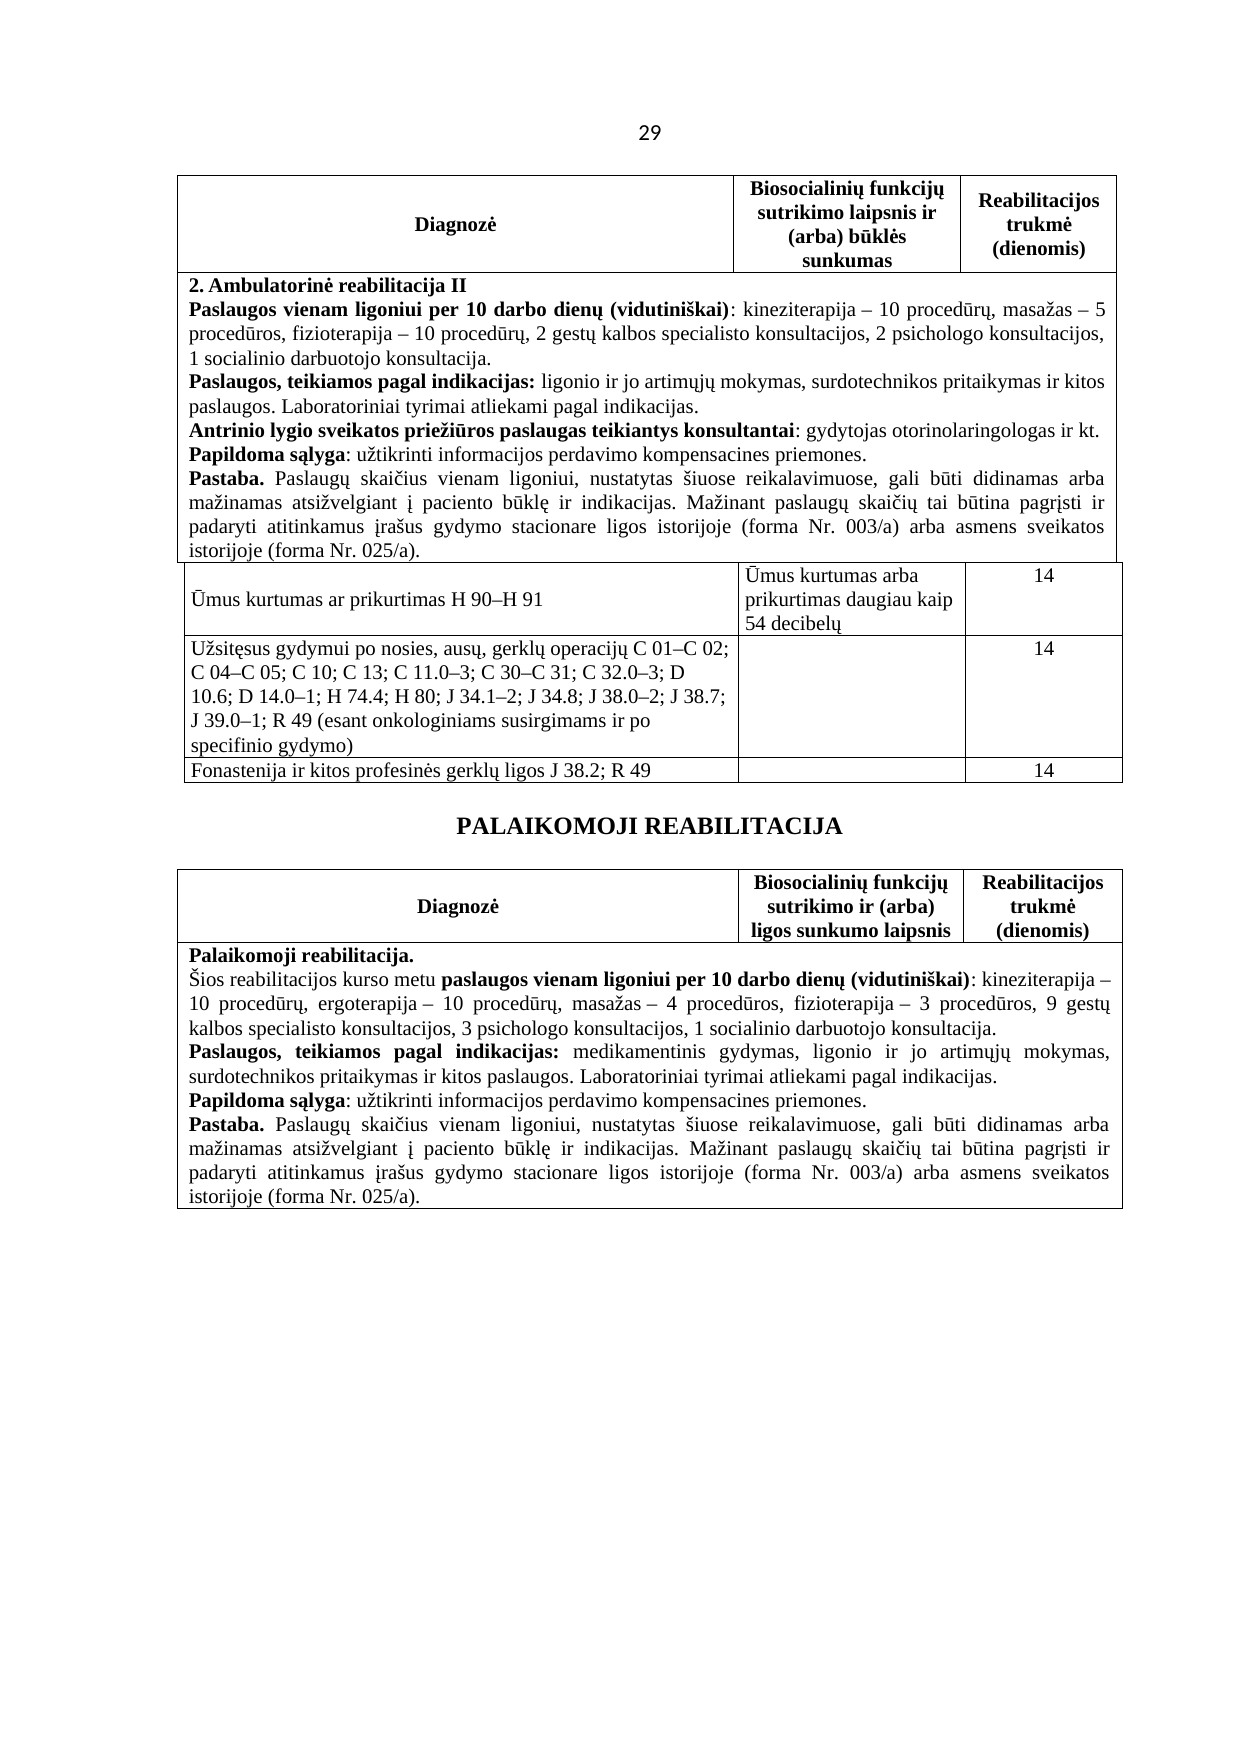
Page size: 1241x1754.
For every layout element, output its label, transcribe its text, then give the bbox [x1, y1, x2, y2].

table_cell Ūmus kurtumas arba prikurtimas daugiau kaip 54 decibelų [739, 563, 965, 635]
table_cell Fonastenija ir kitos profesinės gerklų ligos J 38.2; R 49 [185, 758, 738, 782]
table_header Reabilitacijos trukmė (dienomis) [961, 176, 1116, 272]
table_cell Ūmus kurtumas ar prikurtimas H 90–H 91 [185, 563, 738, 635]
table_cell [739, 636, 965, 757]
table_cell 14 [966, 758, 1122, 782]
table_header Biosocialinių funkcijų sutrikimo ir (arba) ligos sunkumo laipsnis [739, 870, 963, 942]
table_header [1117, 175, 1122, 272]
table_cell 14 [966, 563, 1122, 635]
table_cell Užsitęsus gydymui po nosies, ausų, gerklų operacijų C 01–C 02; C 04–C 05; C 10; C 13; C 11.0–3; C 30–C 31; C 32.0–3; D 10.6; D 14.0–1; H 74.4; H 80; J 34.1–2; J 34.8; J 38.0–2; J 38.7; J 39.0–1; R 49 (esant onkologiniams susirgimams ir po specifinio gydymo) [185, 636, 738, 757]
table_cell [1117, 272, 1122, 562]
table_cell Palaikomoji reabilitacija. Šios reabilitacijos kurso metu paslaugos vienam ligoniui per 10 darbo dienų (vidutiniškai): kineziterapija – 10 procedūrų, ergoterapija – 10 procedūrų, masažas – 4 procedūros, fizioterapija – 3 procedūros, 9 gestų kalbos specialisto konsultacijos, 3 psichologo konsultacijos, 1 socialinio darbuotojo konsultacija. Paslaugos, teikiamos pagal indikacijas: medikamentinis gydymas, ligonio ir jo artimųjų mokymas, surdotechnikos pritaikymas ir kitos paslaugos. Laboratoriniai tyrimai atliekami pagal indikacijas. Papildoma sąlyga: užtikrinti informacijos perdavimo kompensacines priemones. Pastaba. Paslaugų skaičius vienam ligoniui, nustatytas šiuose reikalavimuose, gali būti didinamas arba mažinamas atsižvelgiant į paciento būklę ir indikacijas. Mažinant paslaugų skaičių tai būtina pagrįsti ir padaryti atitinkamus įrašus gydymo stacionare ligos istorijoje (forma Nr. 003/a) arba asmens sveikatos istorijoje (forma Nr. 025/a). [178, 943, 1122, 1208]
table_header Diagnozė [178, 176, 733, 272]
table_cell [739, 758, 965, 782]
table_cell 14 [966, 636, 1122, 757]
table_cell [177, 563, 184, 635]
table_cell [177, 635, 184, 757]
table_header Biosocialinių funkcijų sutrikimo laipsnis ir (arba) būklės sunkumas [734, 176, 960, 272]
table_header Reabilitacijos trukmė (dienomis) [964, 870, 1122, 942]
table_cell 2. Ambulatorinė reabilitacija II Paslaugos vienam ligoniui per 10 darbo dienų (vidutiniškai): kineziterapija – 10 procedūrų, masažas – 5 procedūros, fizioterapija – 10 procedūrų, 2 gestų kalbos specialisto konsultacijos, 2 psichologo konsultacijos, 1 socialinio darbuotojo konsultacija. Paslaugos, teikiamos pagal indikacijas: ligonio ir jo artimųjų mokymas, surdotechnikos pritaikymas ir kitos paslaugos. Laboratoriniai tyrimai atliekami pagal indikacijas. Antrinio lygio sveikatos priežiūros paslaugas teikiantys konsultantai: gydytojas otorinolaringologas ir kt. Papildoma sąlyga: užtikrinti informacijos perdavimo kompensacines priemones. Pastaba. Paslaugų skaičius vienam ligoniui, nustatytas šiuose reikalavimuose, gali būti didinamas arba mažinamas atsižvelgiant į paciento būklę ir indikacijas. Mažinant paslaugų skaičių tai būtina pagrįsti ir padaryti atitinkamus įrašus gydymo stacionare ligos istorijoje (forma Nr. 003/a) arba asmens sveikatos istorijoje (forma Nr. 025/a). [178, 273, 1116, 562]
table_cell [177, 757, 184, 782]
table_header Diagnozė [178, 870, 738, 942]
subtitle PALAIKOMOJI REABILITACIJA [177, 811, 1122, 840]
